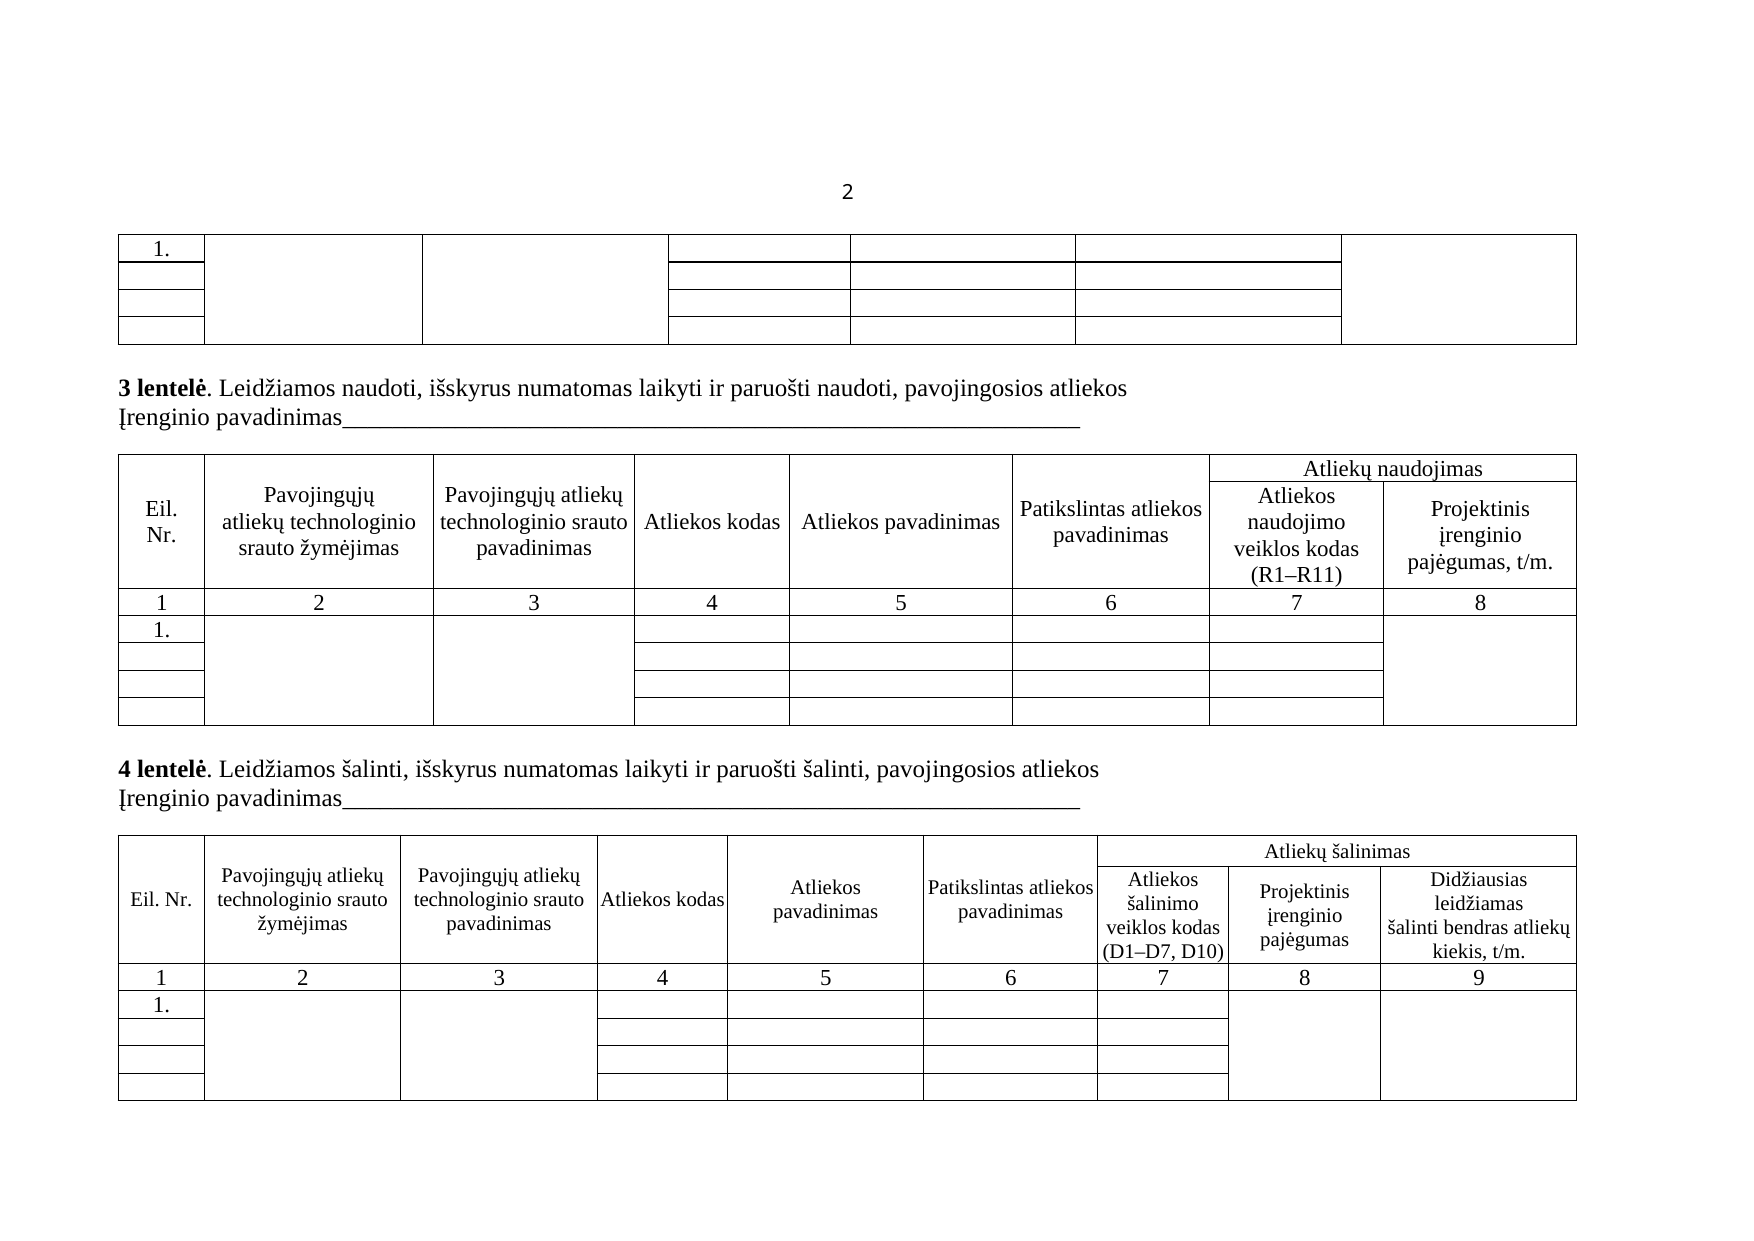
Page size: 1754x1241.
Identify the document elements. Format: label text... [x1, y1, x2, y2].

text Įrenginio pavadinimas [118, 783, 1577, 812]
table_cell [790, 643, 1012, 670]
table_cell [728, 1046, 923, 1073]
table_cell 1. [119, 616, 204, 642]
table_cell 4 [635, 589, 789, 615]
table_header Atliekų šalinimas [1098, 836, 1576, 866]
table_cell 1 [119, 589, 204, 615]
table_cell [119, 671, 204, 697]
table_cell [790, 698, 1012, 724]
table_header Pavojingųjų atliekų technologinio srauto žymėjimas [205, 836, 400, 963]
table_cell [1013, 616, 1209, 642]
table_cell 8 [1229, 964, 1380, 990]
text Įrenginio pavadinimas [118, 402, 1577, 431]
table_cell [1098, 1074, 1228, 1100]
table_header Patikslintas atliekos pavadinimas [1013, 455, 1209, 587]
table_header Atliekų naudojimas [1210, 455, 1576, 481]
table_header Atliekos pavadinimas [728, 836, 923, 963]
table_cell [1210, 616, 1383, 642]
table_cell [119, 1019, 204, 1045]
table_cell [728, 991, 923, 1018]
table_cell [669, 235, 850, 261]
table_cell Atliekos naudojimo veiklos kodas (R1–R11) [1210, 482, 1383, 587]
table_cell [119, 698, 204, 724]
table_cell [1013, 643, 1209, 670]
table_cell [1342, 235, 1576, 344]
table_cell [119, 1074, 204, 1100]
table_cell [1381, 991, 1576, 1100]
table_cell [1013, 671, 1209, 697]
table_cell [205, 235, 422, 344]
table_cell [1013, 698, 1209, 724]
table_cell [728, 1074, 923, 1100]
table_cell [635, 698, 789, 724]
table_cell [598, 1019, 727, 1045]
table_cell [1229, 991, 1380, 1100]
table_cell [790, 671, 1012, 697]
table_cell [1076, 290, 1341, 316]
table_header Atliekos kodas [598, 836, 727, 963]
text 3 lentelė. Leidžiamos naudoti, išskyrus numatomas laikyti ir paruošti naudoti, pavojingosios atliekos [118, 373, 1577, 402]
table_cell 1. [119, 235, 204, 261]
table_cell 8 [1384, 589, 1576, 615]
table_header Pavojingųjų atliekų technologinio srauto žymėjimas [205, 455, 433, 587]
table_header Eil. Nr. [119, 455, 204, 587]
table_cell 5 [728, 964, 923, 990]
table_cell [1076, 263, 1341, 289]
table_cell [924, 1019, 1097, 1045]
table_cell [924, 991, 1097, 1018]
table_cell 1 [119, 964, 204, 990]
table_cell 7 [1098, 964, 1228, 990]
table_header Eil. Nr. [119, 836, 204, 963]
table_cell [598, 1046, 727, 1073]
table_cell 3 [401, 964, 597, 990]
table_cell 1. [119, 991, 204, 1018]
table_cell 9 [1381, 964, 1576, 990]
table_cell [635, 643, 789, 670]
table_cell 7 [1210, 589, 1383, 615]
table_cell [851, 263, 1075, 289]
table_cell [598, 1074, 727, 1100]
table_header Atliekos kodas [635, 455, 789, 587]
table_cell Projektinis įrenginio pajėgumas [1229, 867, 1380, 963]
table_cell [669, 317, 850, 344]
table_cell 5 [790, 589, 1012, 615]
table_cell [119, 317, 204, 344]
table_cell [205, 991, 400, 1100]
table_cell [205, 616, 433, 724]
table_cell [401, 991, 597, 1100]
table_header Pavojingųjų atliekų technologinio srauto pavadinimas [401, 836, 597, 963]
table_cell 3 [434, 589, 634, 615]
table_cell [728, 1019, 923, 1045]
table_cell [1098, 1046, 1228, 1073]
table_cell [1210, 643, 1383, 670]
table_cell 2 [205, 589, 433, 615]
table_cell [924, 1046, 1097, 1073]
table_cell 2 [205, 964, 400, 990]
table_header Patikslintas atliekos pavadinimas [924, 836, 1097, 963]
table_cell [851, 290, 1075, 316]
table_cell [119, 643, 204, 670]
table_cell [790, 616, 1012, 642]
table_cell [119, 263, 204, 289]
table_cell [669, 263, 850, 289]
table_cell [598, 991, 727, 1018]
table_cell [119, 1046, 204, 1073]
table_cell [635, 616, 789, 642]
table_cell Projektinis įrenginio pajėgumas, t/m. [1384, 482, 1576, 587]
table_cell Didžiausias leidžiamas šalinti bendras atliekų kiekis, t/m. [1381, 867, 1576, 963]
table_cell [669, 290, 850, 316]
table_header Pavojingųjų atliekų technologinio srauto pavadinimas [434, 455, 634, 587]
text 4 lentelė. Leidžiamos šalinti, išskyrus numatomas laikyti ir paruošti šalinti, pavojingosios atliekos [118, 754, 1577, 783]
table_cell [1098, 991, 1228, 1018]
table_cell [1076, 235, 1341, 261]
table_header Atliekos pavadinimas [790, 455, 1012, 587]
table_cell [1384, 616, 1576, 724]
table_cell [1076, 317, 1341, 344]
table_cell [635, 671, 789, 697]
table_cell 6 [1013, 589, 1209, 615]
table_cell [1210, 671, 1383, 697]
table_cell [851, 317, 1075, 344]
table_cell 6 [924, 964, 1097, 990]
table_cell [851, 235, 1075, 261]
table_cell [423, 235, 668, 344]
table_cell [924, 1074, 1097, 1100]
table_cell 4 [598, 964, 727, 990]
table_cell Atliekos šalinimo veiklos kodas (D1–D7, D10) [1098, 867, 1228, 963]
table_cell [1210, 698, 1383, 724]
table_cell [1098, 1019, 1228, 1045]
table_cell [119, 290, 204, 316]
table_cell [434, 616, 634, 724]
